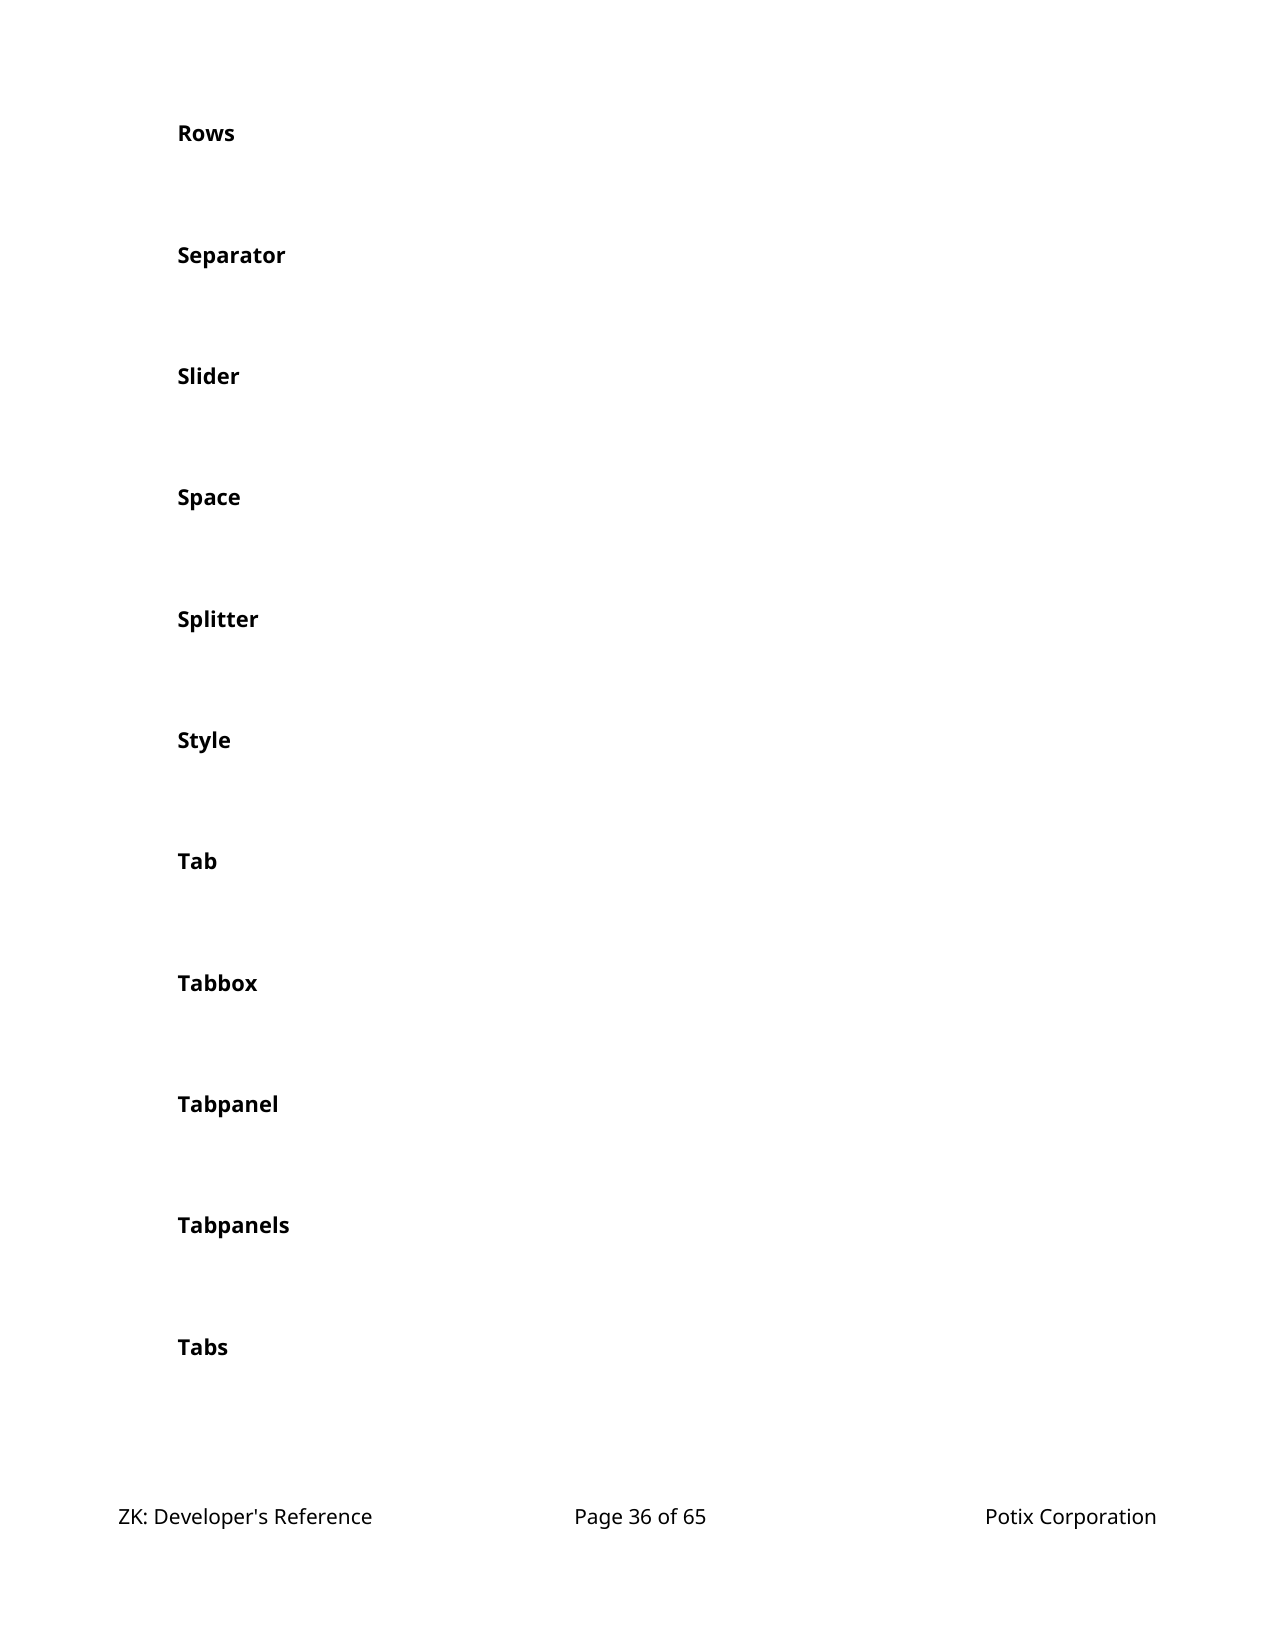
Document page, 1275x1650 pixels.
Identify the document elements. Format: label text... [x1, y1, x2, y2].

subtitle Slider [177, 361, 1157, 391]
subtitle Tabpanels [177, 1210, 1157, 1240]
subtitle Space [177, 482, 1157, 512]
subtitle Tabs [177, 1332, 1157, 1362]
subtitle Style [177, 725, 1157, 755]
subtitle Tabpanel [177, 1089, 1157, 1119]
subtitle Splitter [177, 603, 1157, 633]
subtitle Separator [177, 239, 1157, 269]
subtitle Rows [177, 118, 1157, 148]
subtitle Tabbox [177, 968, 1157, 998]
subtitle Tab [177, 846, 1157, 876]
